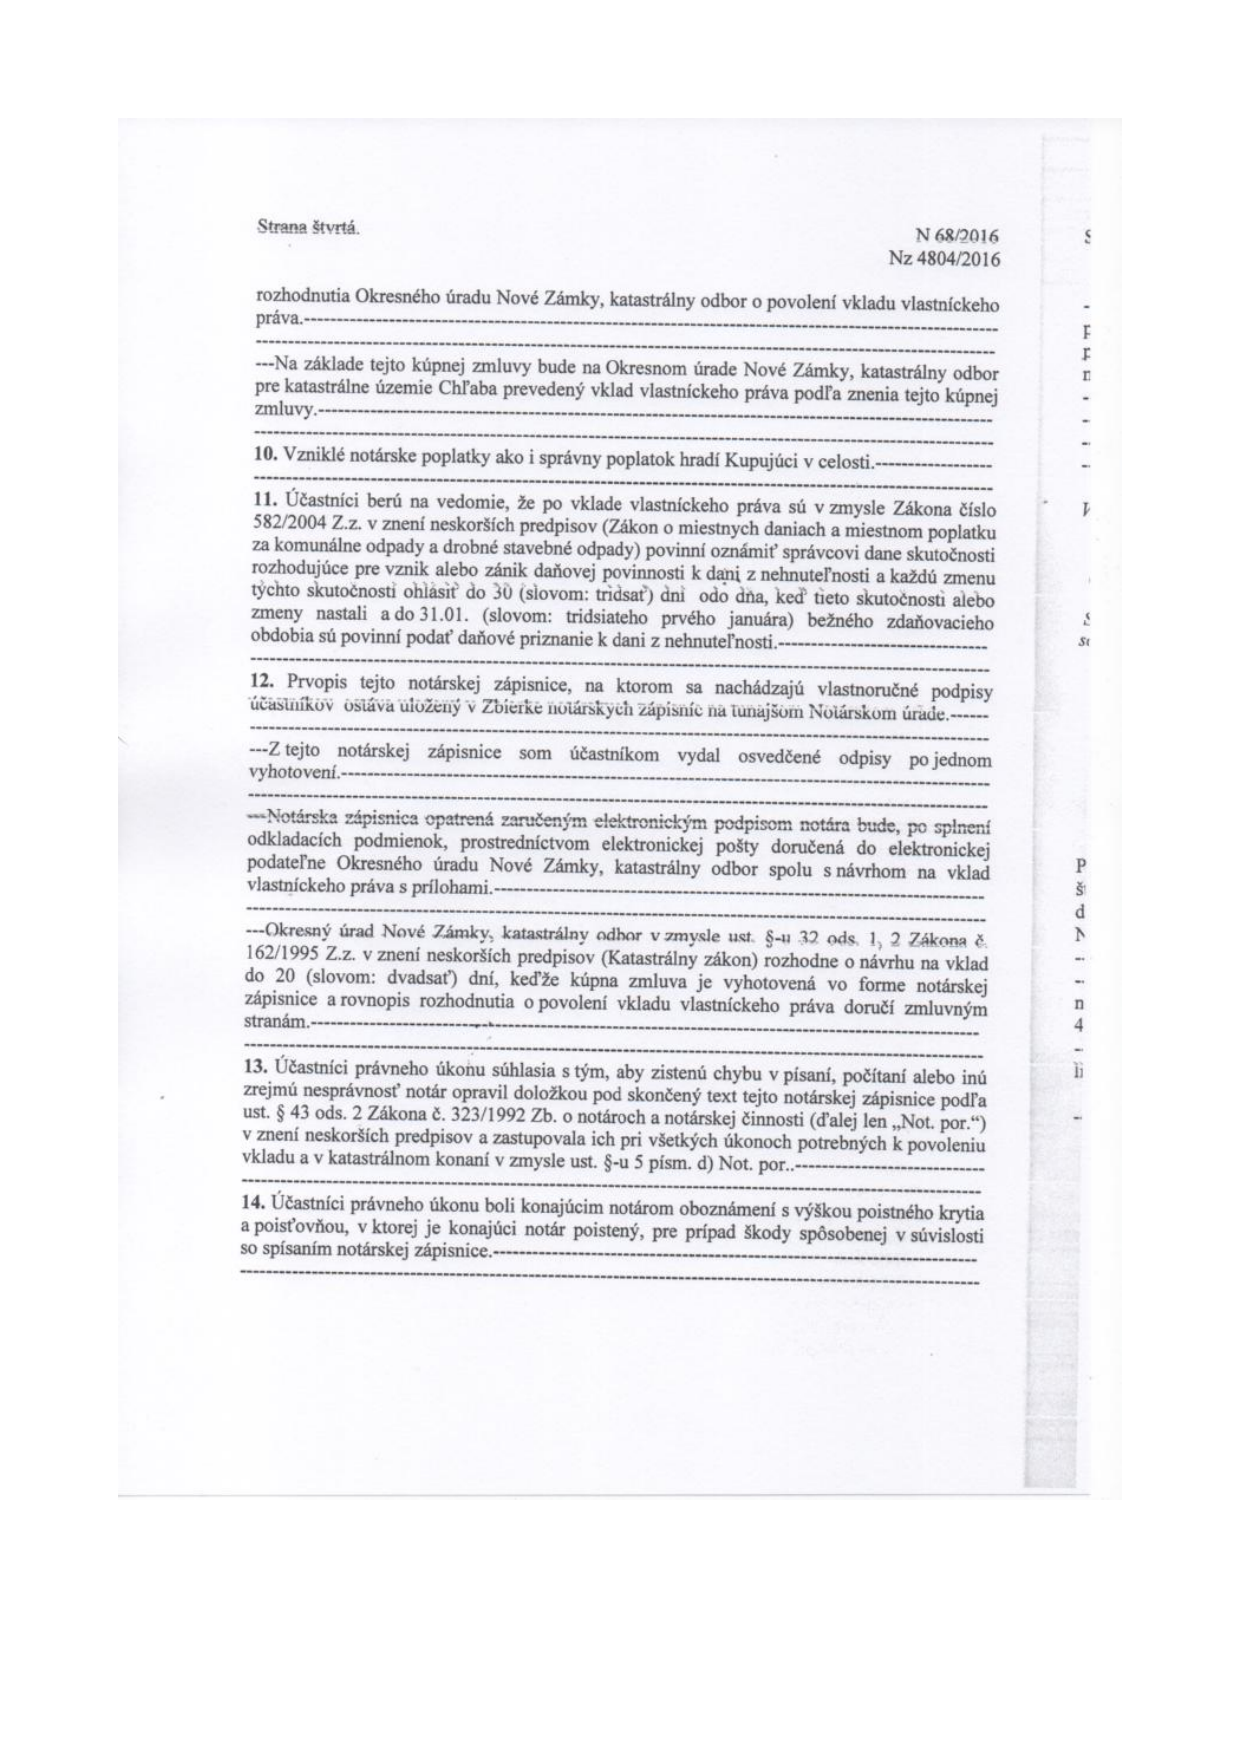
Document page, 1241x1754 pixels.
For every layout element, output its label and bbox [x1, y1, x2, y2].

picture [118, 118, 1122, 1500]
